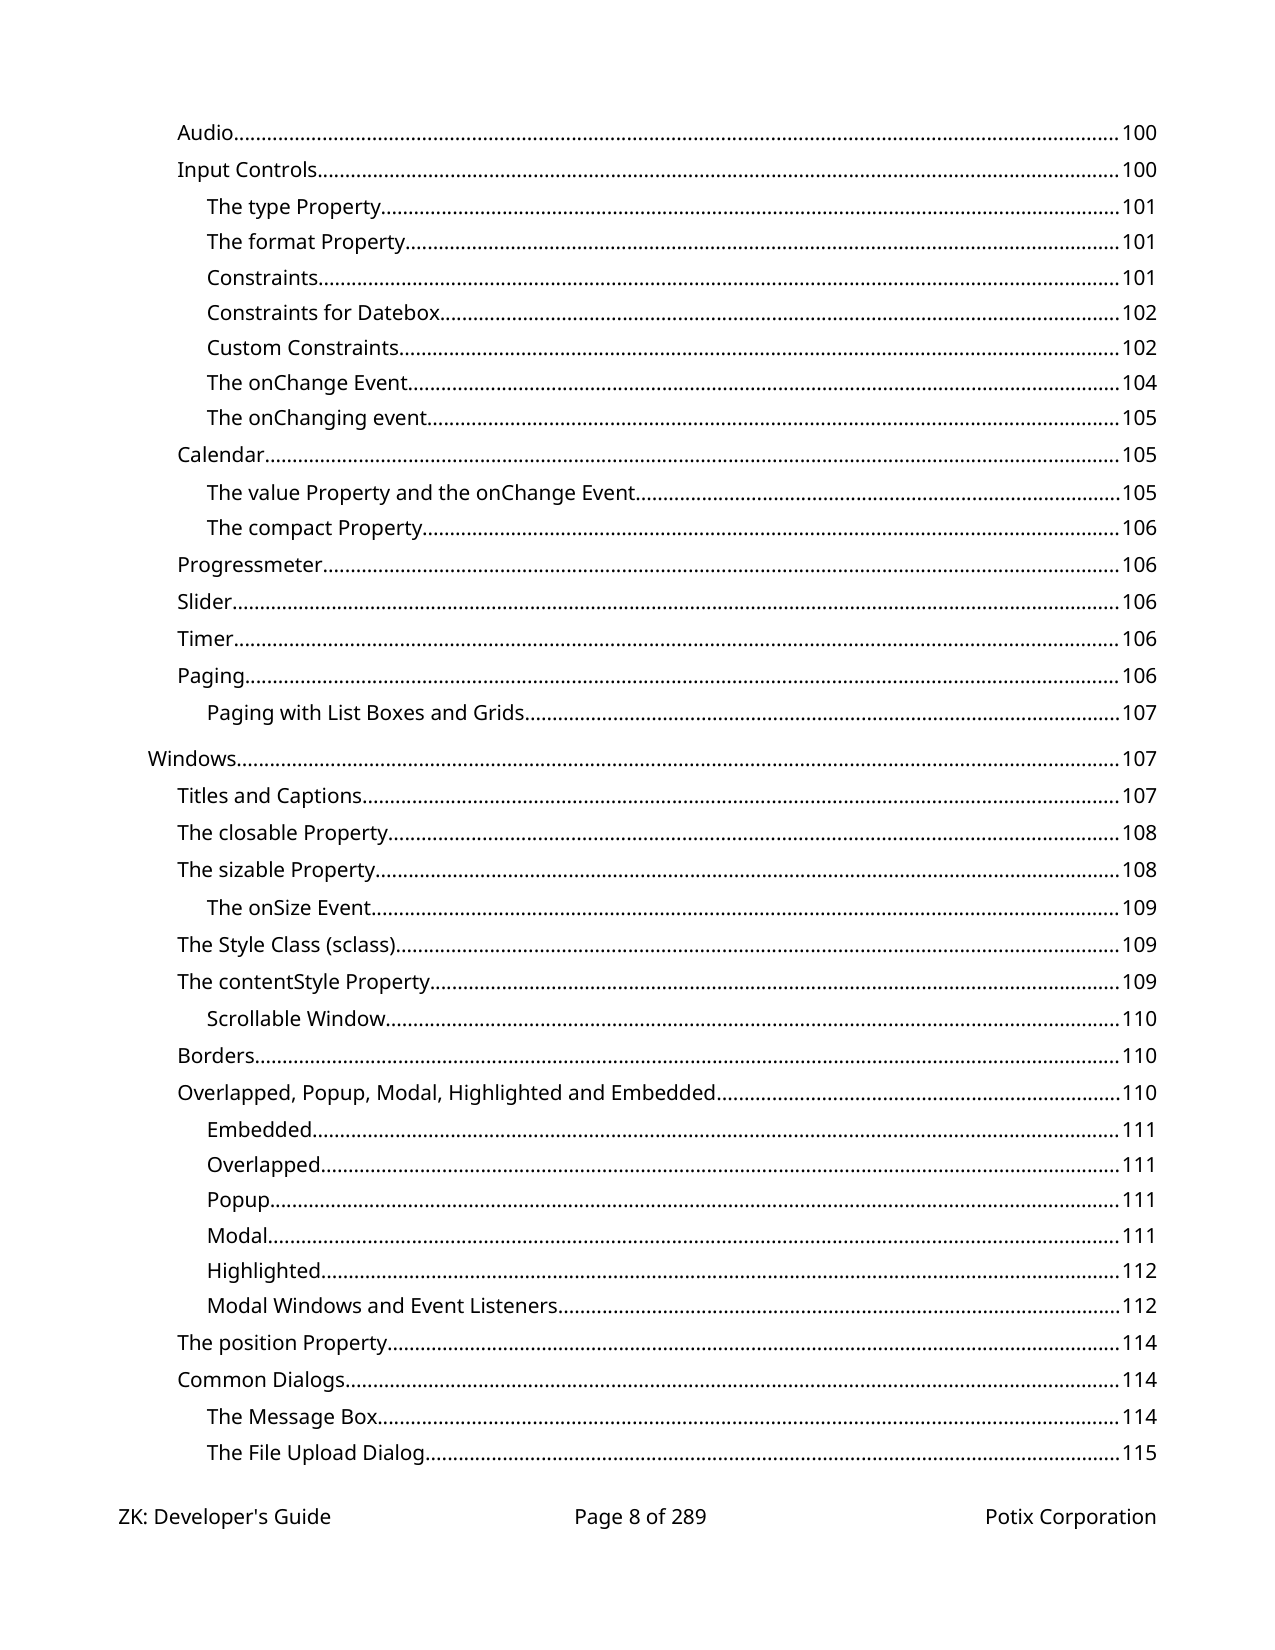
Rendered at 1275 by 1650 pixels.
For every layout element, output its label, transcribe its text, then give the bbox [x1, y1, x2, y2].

text Constraints 101 [207, 263, 1157, 291]
text Popup 111 [207, 1186, 1157, 1214]
text The onChange Event 104 [207, 368, 1157, 397]
text Progressmeter 106 [177, 550, 1157, 578]
text Input Controls 100 [177, 155, 1157, 183]
text Embedded 111 [207, 1115, 1157, 1143]
text Highlighted 112 [207, 1256, 1157, 1284]
text The sizable Property 108 [177, 856, 1157, 884]
text The onSize Event 109 [207, 893, 1157, 921]
text Paging with List Boxes and Grids 107 [207, 698, 1157, 727]
text Overlapped, Popup, Modal, Highlighted and Embedded 110 [177, 1078, 1157, 1106]
text The compact Property 106 [207, 513, 1157, 541]
text The value Property and the onChange Event 105 [207, 478, 1157, 506]
text The position Property 114 [177, 1328, 1157, 1356]
text Windows 107 [148, 744, 1157, 772]
text Modal 111 [207, 1221, 1157, 1249]
text Slider 106 [177, 587, 1157, 615]
text The onChanging event 105 [207, 403, 1157, 432]
text The closable Property 108 [177, 818, 1157, 847]
text The Style Class (sclass) 109 [177, 930, 1157, 958]
text Paging 106 [177, 661, 1157, 689]
text The Message Box 114 [207, 1402, 1157, 1431]
text Scrollable Window 110 [207, 1004, 1157, 1032]
text Constraints for Datebox 102 [207, 298, 1157, 326]
text Custom Constraints 102 [207, 333, 1157, 361]
text Audio 100 [177, 118, 1157, 146]
text The type Property 101 [207, 192, 1157, 221]
text Borders 110 [177, 1041, 1157, 1069]
text Timer 106 [177, 624, 1157, 652]
text The contentStyle Property 109 [177, 967, 1157, 995]
text The File Upload Dialog 115 [207, 1438, 1157, 1466]
text Overlapped 111 [207, 1150, 1157, 1178]
text Modal Windows and Event Listeners 112 [207, 1291, 1157, 1319]
text Titles and Captions 107 [177, 781, 1157, 809]
text Calendar 105 [177, 441, 1157, 469]
text The format Property 101 [207, 227, 1157, 256]
text Common Dialogs 114 [177, 1365, 1157, 1393]
